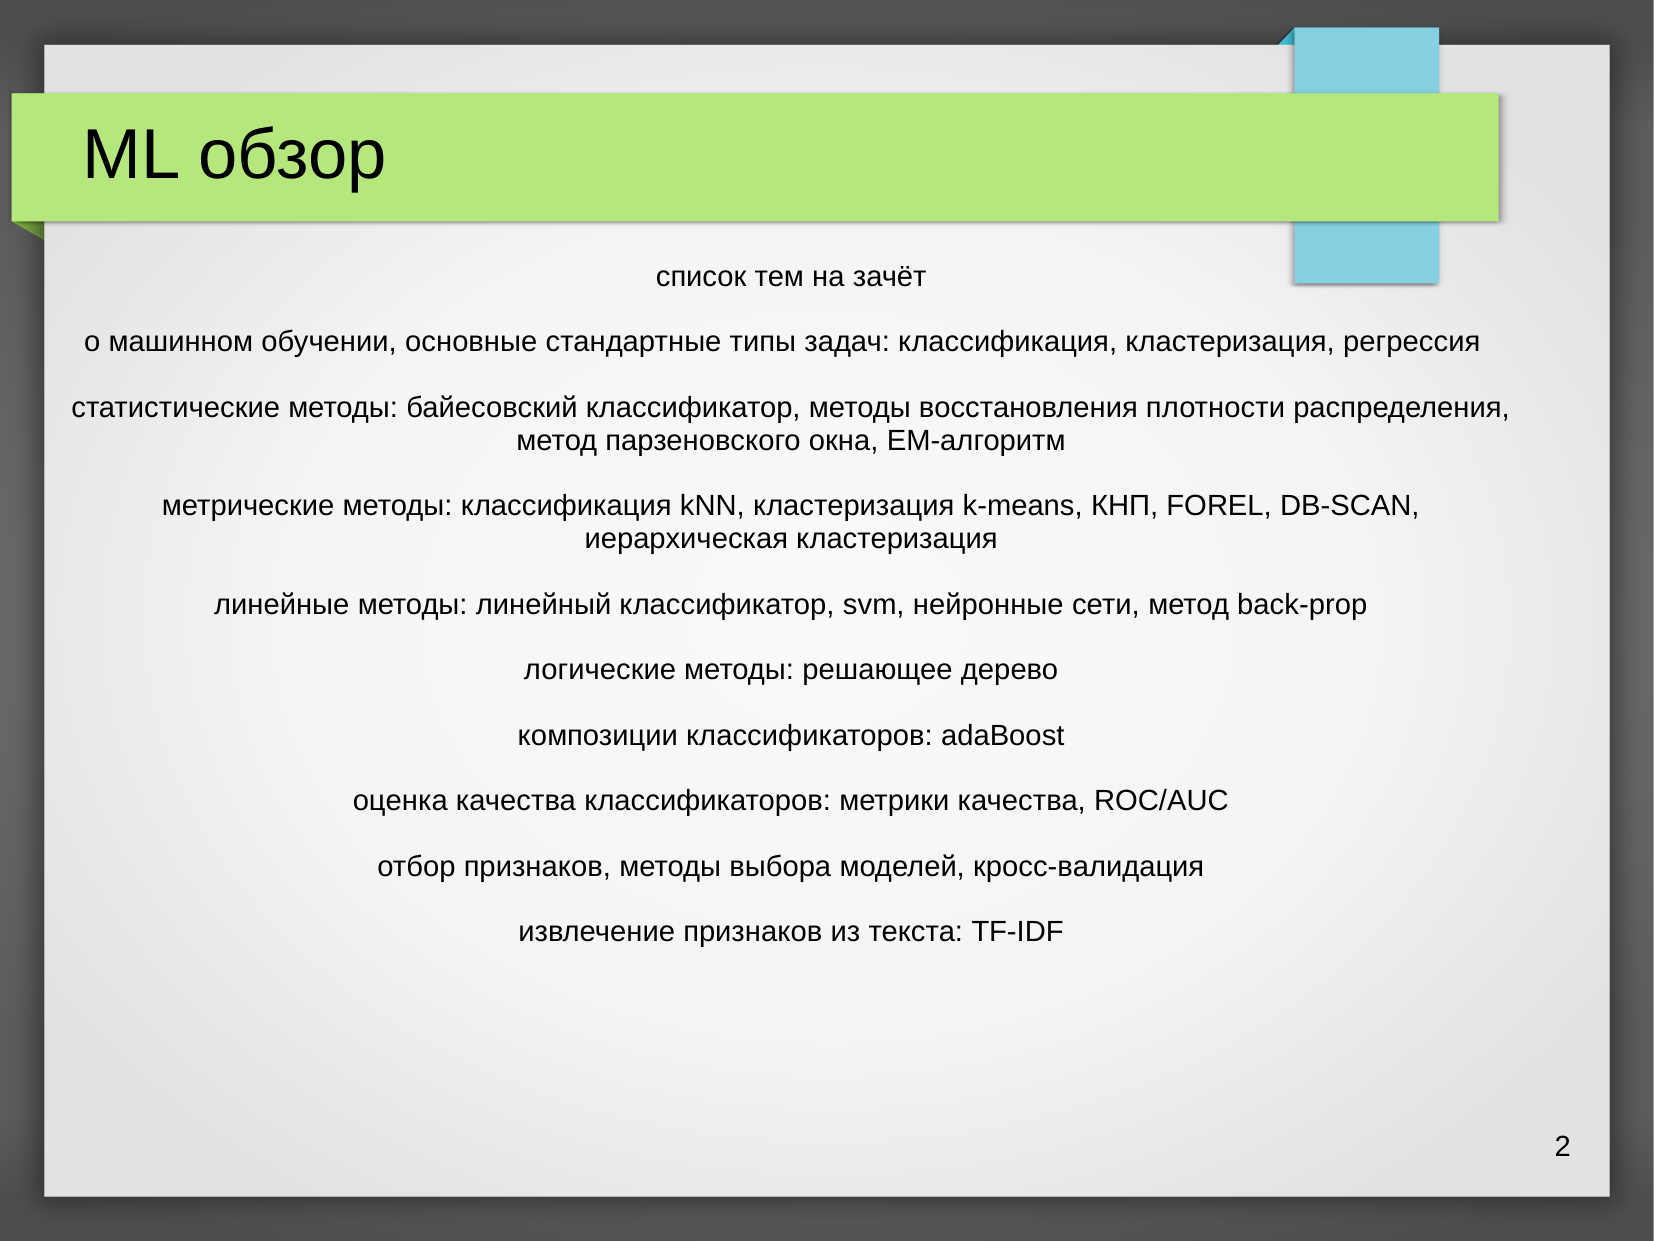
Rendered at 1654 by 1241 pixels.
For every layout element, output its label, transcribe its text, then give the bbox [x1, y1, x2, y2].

title ML обзор [82, 118, 1406, 189]
picture [0, 0, 1654, 1241]
text_box список тем на зачёт о машинном обучении, основные стандартные типы задач: классификация, кластеризация, регрессия статистические методы: байесовский классификатор, методы восстановления плотности распределения, метод парзеновского окна, ЕМ-алгоритм метрические методы: классификация kNN, кластеризация k-means, КНП, FOREL, DB-SCAN, иерархическая кластеризация линейные методы: линейный классификатор, svm, нейронные сети, метод back-prop логические методы: решающее дерево композиции классификаторов: adaBoost оценка качества классификаторов: метрики качества, ROC/AUC отбор признаков, методы выбора моделей, кросс-валидация извлечение признаков из текста: TF-IDF [70, 259, 1512, 1048]
